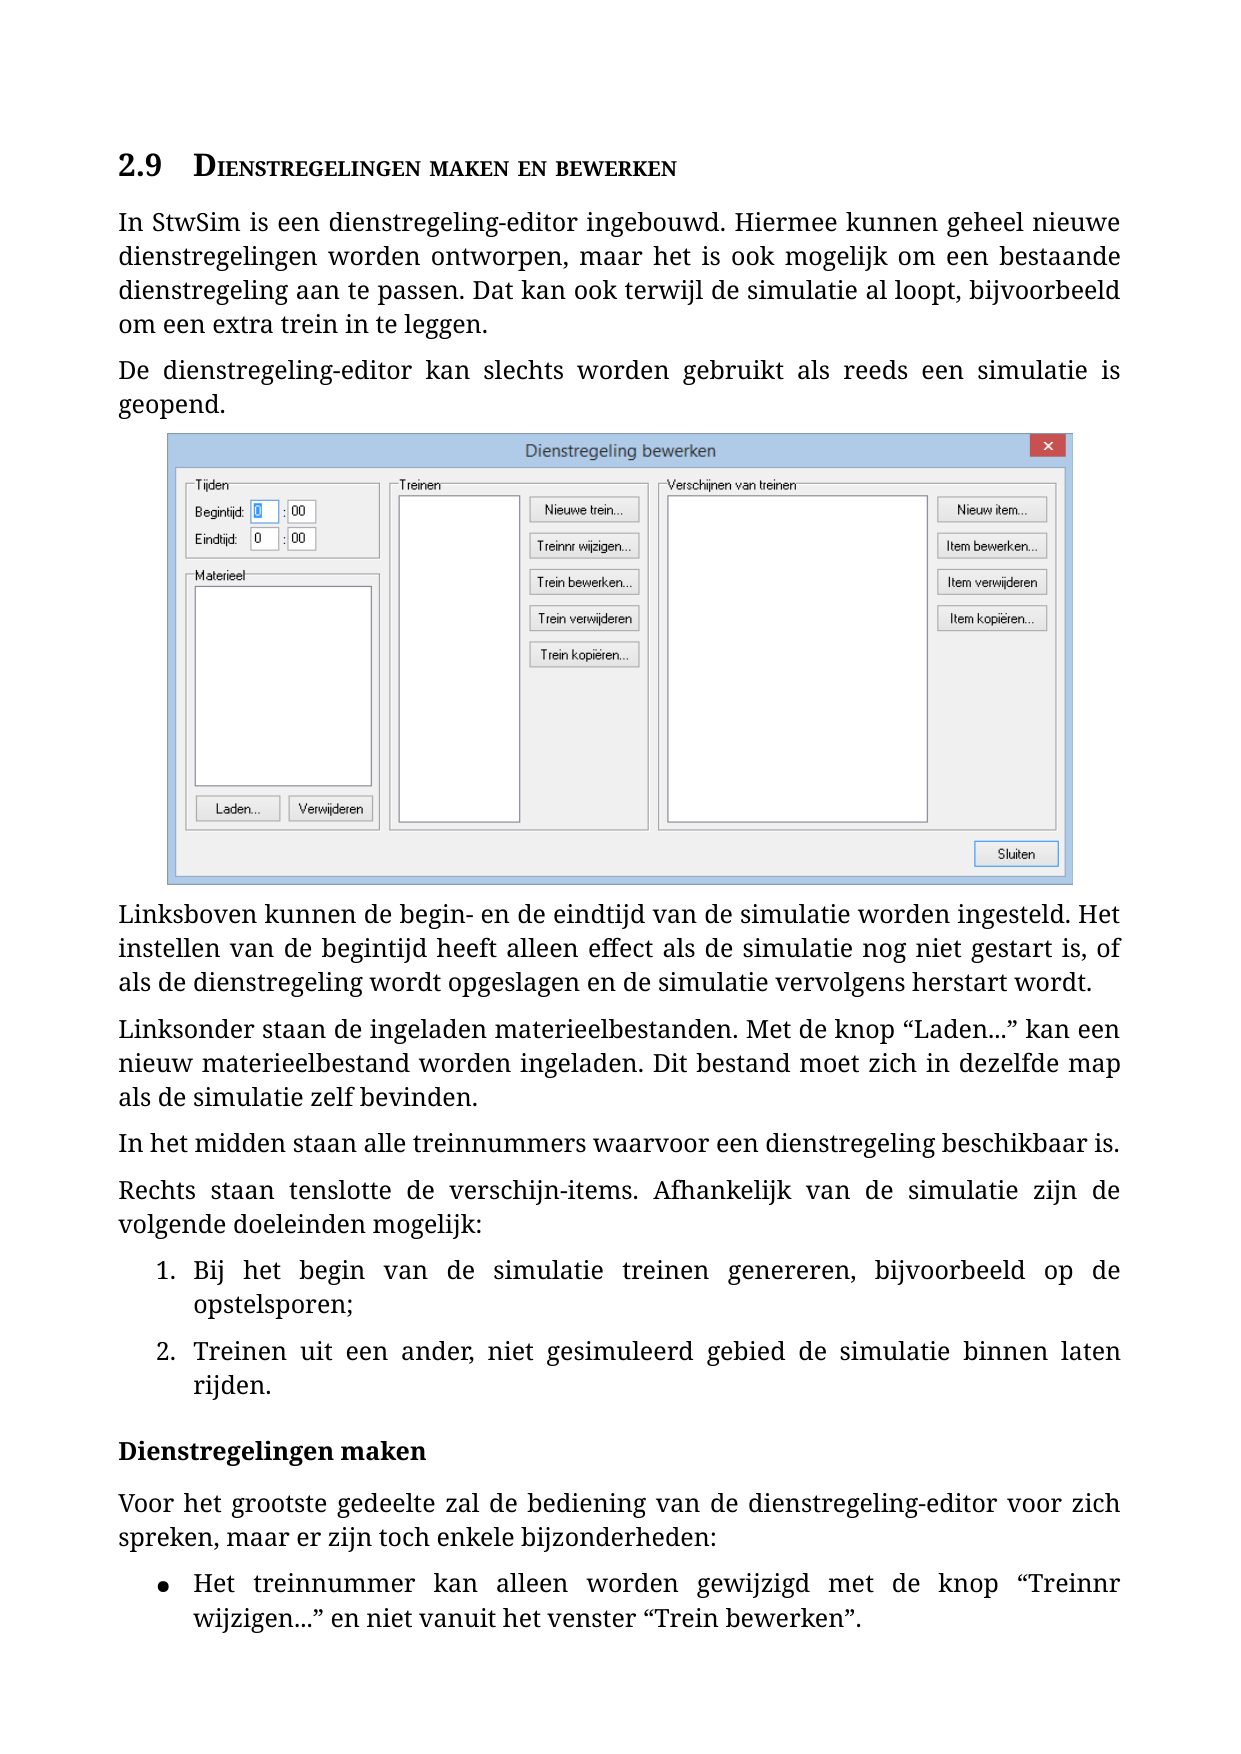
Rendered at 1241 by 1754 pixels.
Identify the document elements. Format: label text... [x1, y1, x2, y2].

text In StwSim is een dienstregeling-editor ingebouwd. Hiermee kunnen geheel nieuwe dienstregelingen worden ontworpen, maar het is ook mogelijk om een bestaande dienstregeling aan te passen. Dat kan ook terwijl de simulatie al loopt, bijvoorbeeld om een extra trein in te leggen. [118, 204, 1122, 340]
text De dienstregeling-editor kan slechts worden gebruikt als reeds een simulatie is geopend. [118, 353, 1122, 421]
text In het midden staan alle treinnummers waarvoor een dienstregeling beschikbaar is. [118, 1126, 1122, 1160]
list Het treinnummer kan alleen worden gewijzigd met de knop “Treinnr wijzigen...” en niet vanuit het venster “Trein bewerken”. [156, 1566, 1122, 1634]
picture [167, 433, 1073, 885]
list Bij het begin van de simulatie treinen genereren, bijvoorbeeld op de opstelsporen; [156, 1253, 1122, 1321]
text Linksboven kunnen de begin- en de eindtijd van de simulatie worden ingesteld. Het instellen van de begintijd heeft alleen effect als de simulatie nog niet gestart is, of als de dienstregeling wordt opgeslagen en de simulatie vervolgens herstart wordt. [118, 897, 1122, 999]
text Voor het grootste gedeelte zal de bediening van de dienstregeling-editor voor zich spreken, maar er zijn toch enkele bijzonderheden: [118, 1486, 1122, 1554]
text Linksonder staan de ingeladen materieelbestanden. Met de knop “Laden...” kan een nieuw materieelbestand worden ingeladen. Dit bestand moet zich in dezelfde map als de simulatie zelf bevinden. [118, 1011, 1122, 1114]
subtitle Dienstregelingen maken [118, 1433, 1122, 1467]
subtitle Dienstregelingen maken en bewerken [118, 143, 1122, 186]
text Rechts staan tenslotte de verschijn-items. Afhankelijk van de simulatie zijn de volgende doeleinden mogelijk: [118, 1172, 1122, 1241]
list Treinen uit een ander, niet gesimuleerd gebied de simulatie binnen laten rijden. [156, 1333, 1122, 1402]
